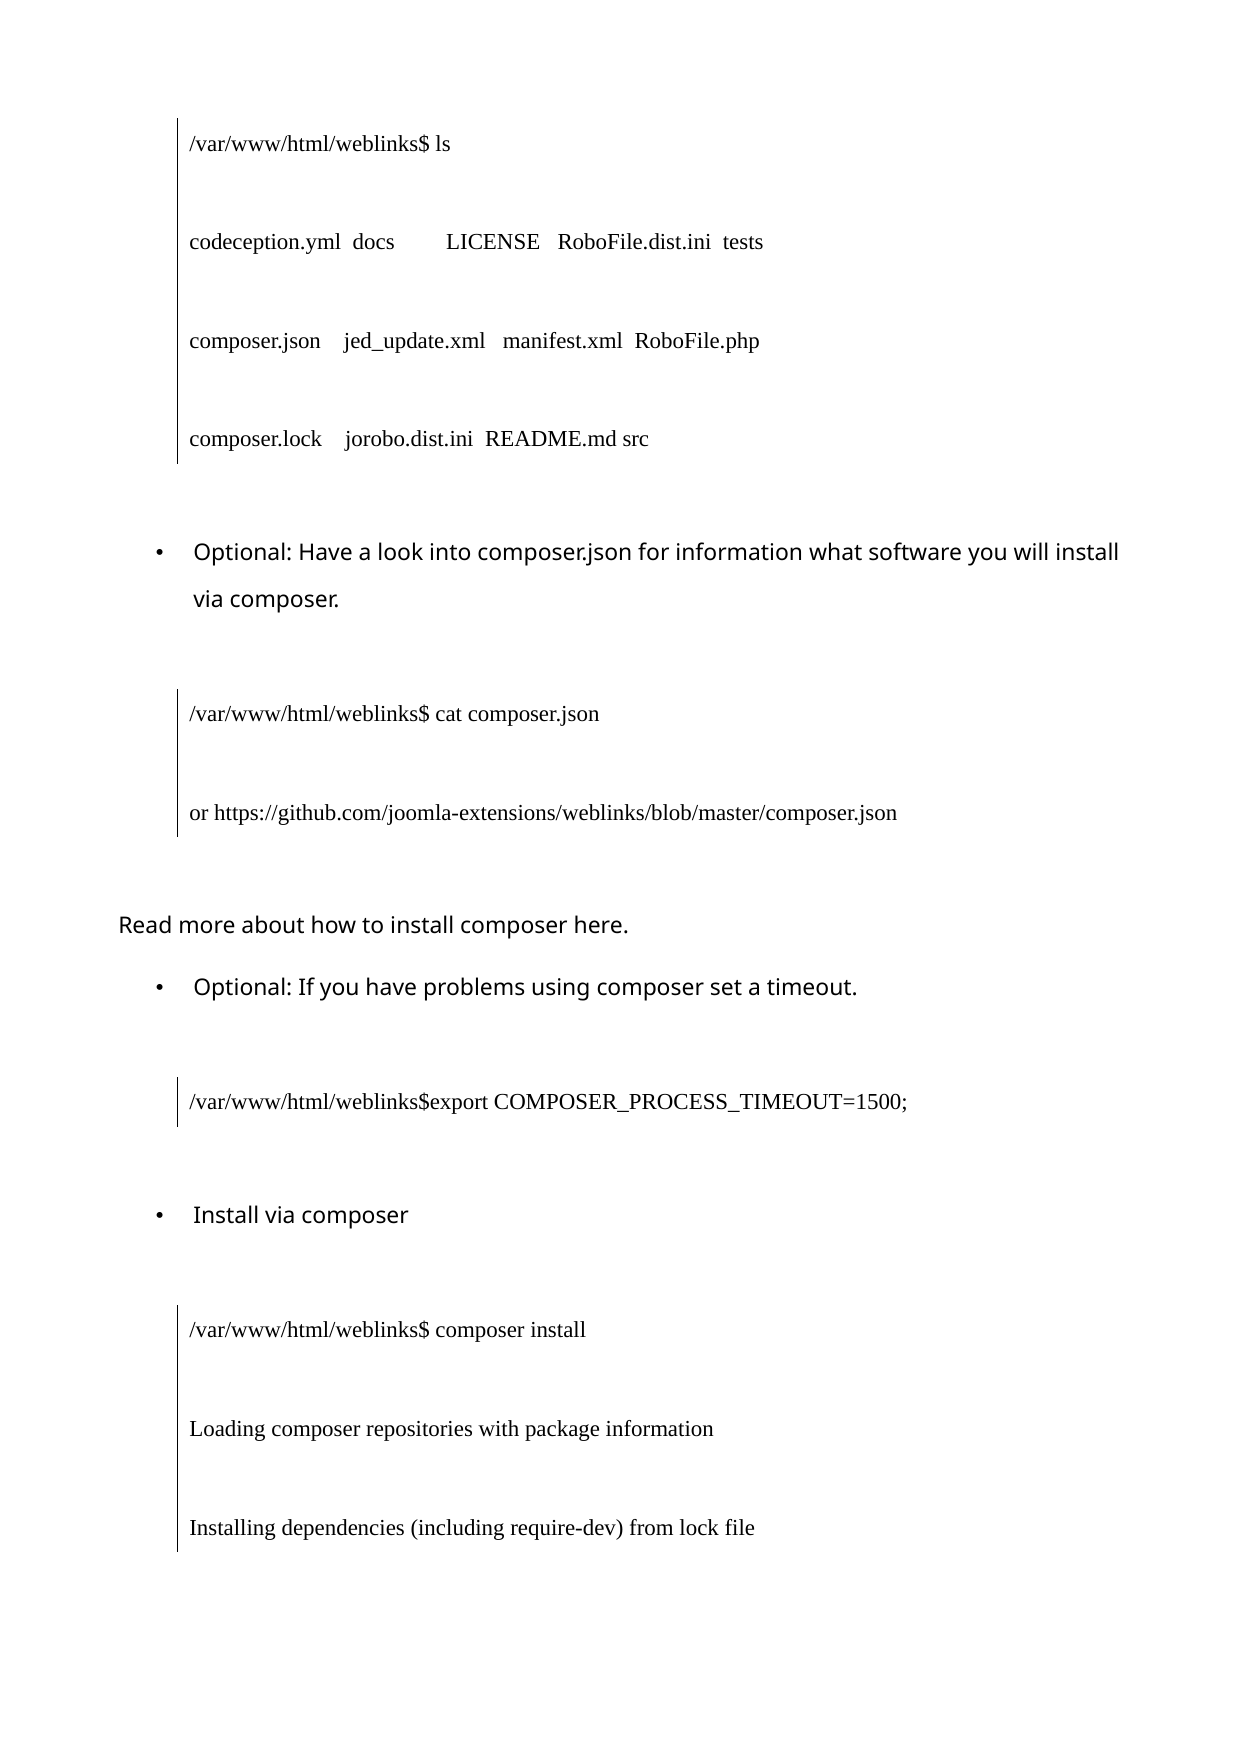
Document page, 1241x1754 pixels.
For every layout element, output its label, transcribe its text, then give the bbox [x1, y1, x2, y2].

text /var/www/html/weblinks$ ls [178, 118, 1122, 156]
list Install via composer [156, 1199, 1122, 1230]
text codeception.yml docs LICENSE RoboFile.dist.ini tests [178, 217, 1122, 255]
text composer.lock jorobo.dist.ini README.md src [178, 414, 1122, 464]
text Read more about how to install composer here. [118, 909, 1122, 941]
text /var/www/html/weblinks$ cat composer.json [178, 689, 1122, 727]
list Optional: Have a look into composer.json for information what software you will install via composer. [156, 536, 1122, 614]
text /var/www/html/weblinks$export COMPOSER_PROCESS_TIMEOUT=1500; [178, 1077, 1122, 1127]
text Loading composer repositories with package information [178, 1403, 1122, 1441]
text /var/www/html/weblinks$ composer install [178, 1305, 1122, 1343]
text or https://github.com/joomla-extensions/weblinks/blob/master/composer.json [178, 787, 1122, 837]
text composer.json jed_update.xml manifest.xml RoboFile.php [178, 315, 1122, 353]
list Optional: If you have problems using composer set a timeout. [156, 971, 1122, 1002]
text Installing dependencies (including require-dev) from lock file [178, 1502, 1122, 1552]
